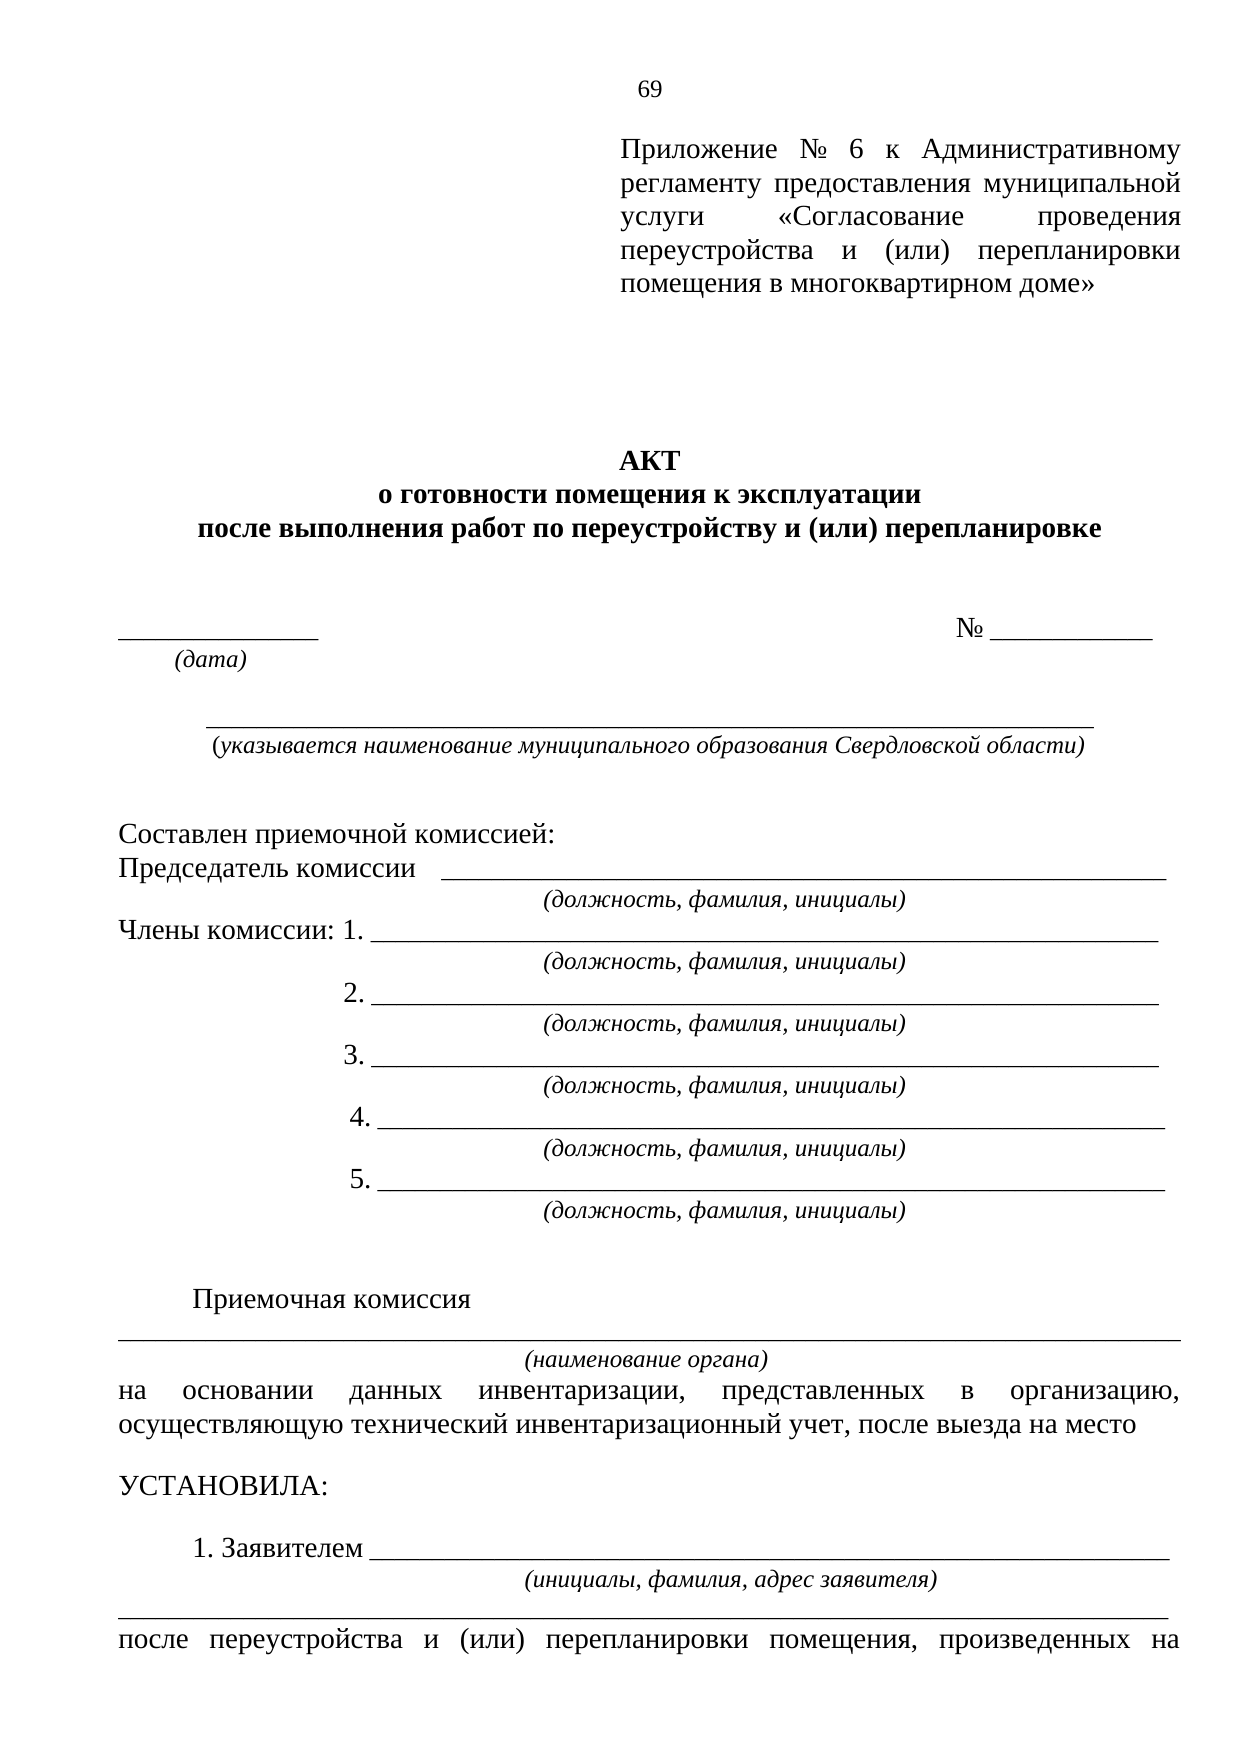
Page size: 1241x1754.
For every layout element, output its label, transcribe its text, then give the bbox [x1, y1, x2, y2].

text (дата) [118, 644, 1181, 673]
text ________________ № _____________ [118, 611, 1181, 644]
text 5. _______________________________________________________________ [118, 1162, 1181, 1195]
text ____________________________________________________________________________________ [118, 1593, 1181, 1622]
text 2. _______________________________________________________________ [118, 975, 1181, 1008]
text (должность, фамилия, инициалы) [118, 1195, 1181, 1224]
text Составлен приемочной комиссией: [118, 817, 1181, 850]
text (должность, фамилия, инициалы) [118, 1133, 1181, 1162]
text после переустройства и (или) перепланировки помещения, произведенных на [118, 1622, 1181, 1655]
text АКТ [118, 443, 1181, 476]
text о готовности помещения к эксплуатации [118, 476, 1181, 510]
text (инициалы, фамилия, адрес заявителя) [118, 1564, 1181, 1593]
text Приемочная комиссия _____________________________________________________________________________________ [118, 1281, 1181, 1340]
text после выполнения работ по переустройству и (или) перепланировке [118, 510, 1181, 543]
text (должность, фамилия, инициалы) [118, 1008, 1181, 1037]
text (наименование органа) [118, 1344, 1181, 1372]
text (должность, фамилия, инициалы) [118, 1071, 1181, 1099]
text Приложение № 6 к Административному регламенту предоставления муниципальной услуги «Согласование проведения переустройства и (или) перепланировки помещения в многоквартирном доме» [620, 131, 1181, 299]
text Председатель комиссии __________________________________________________________ [118, 850, 1181, 884]
text (должность, фамилия, инициалы) [118, 946, 1181, 975]
text на основании данных инвентаризации, представленных в организацию, осуществляющую технический инвентаризационный учет, после выезда на место [118, 1372, 1181, 1439]
text (должность, фамилия, инициалы) [118, 884, 1181, 912]
text 3. _______________________________________________________________ [118, 1037, 1181, 1071]
text Члены комиссии: 1. _______________________________________________________________ [118, 912, 1181, 946]
text 4. _______________________________________________________________ [118, 1099, 1181, 1133]
text (указывается наименование муниципального образования Свердловской области) [118, 730, 1181, 759]
text 1. Заявителем ________________________________________________________________ [118, 1531, 1181, 1564]
text УСТАНОВИЛА: [118, 1468, 1181, 1502]
text _______________________________________________________________________ [118, 702, 1181, 730]
